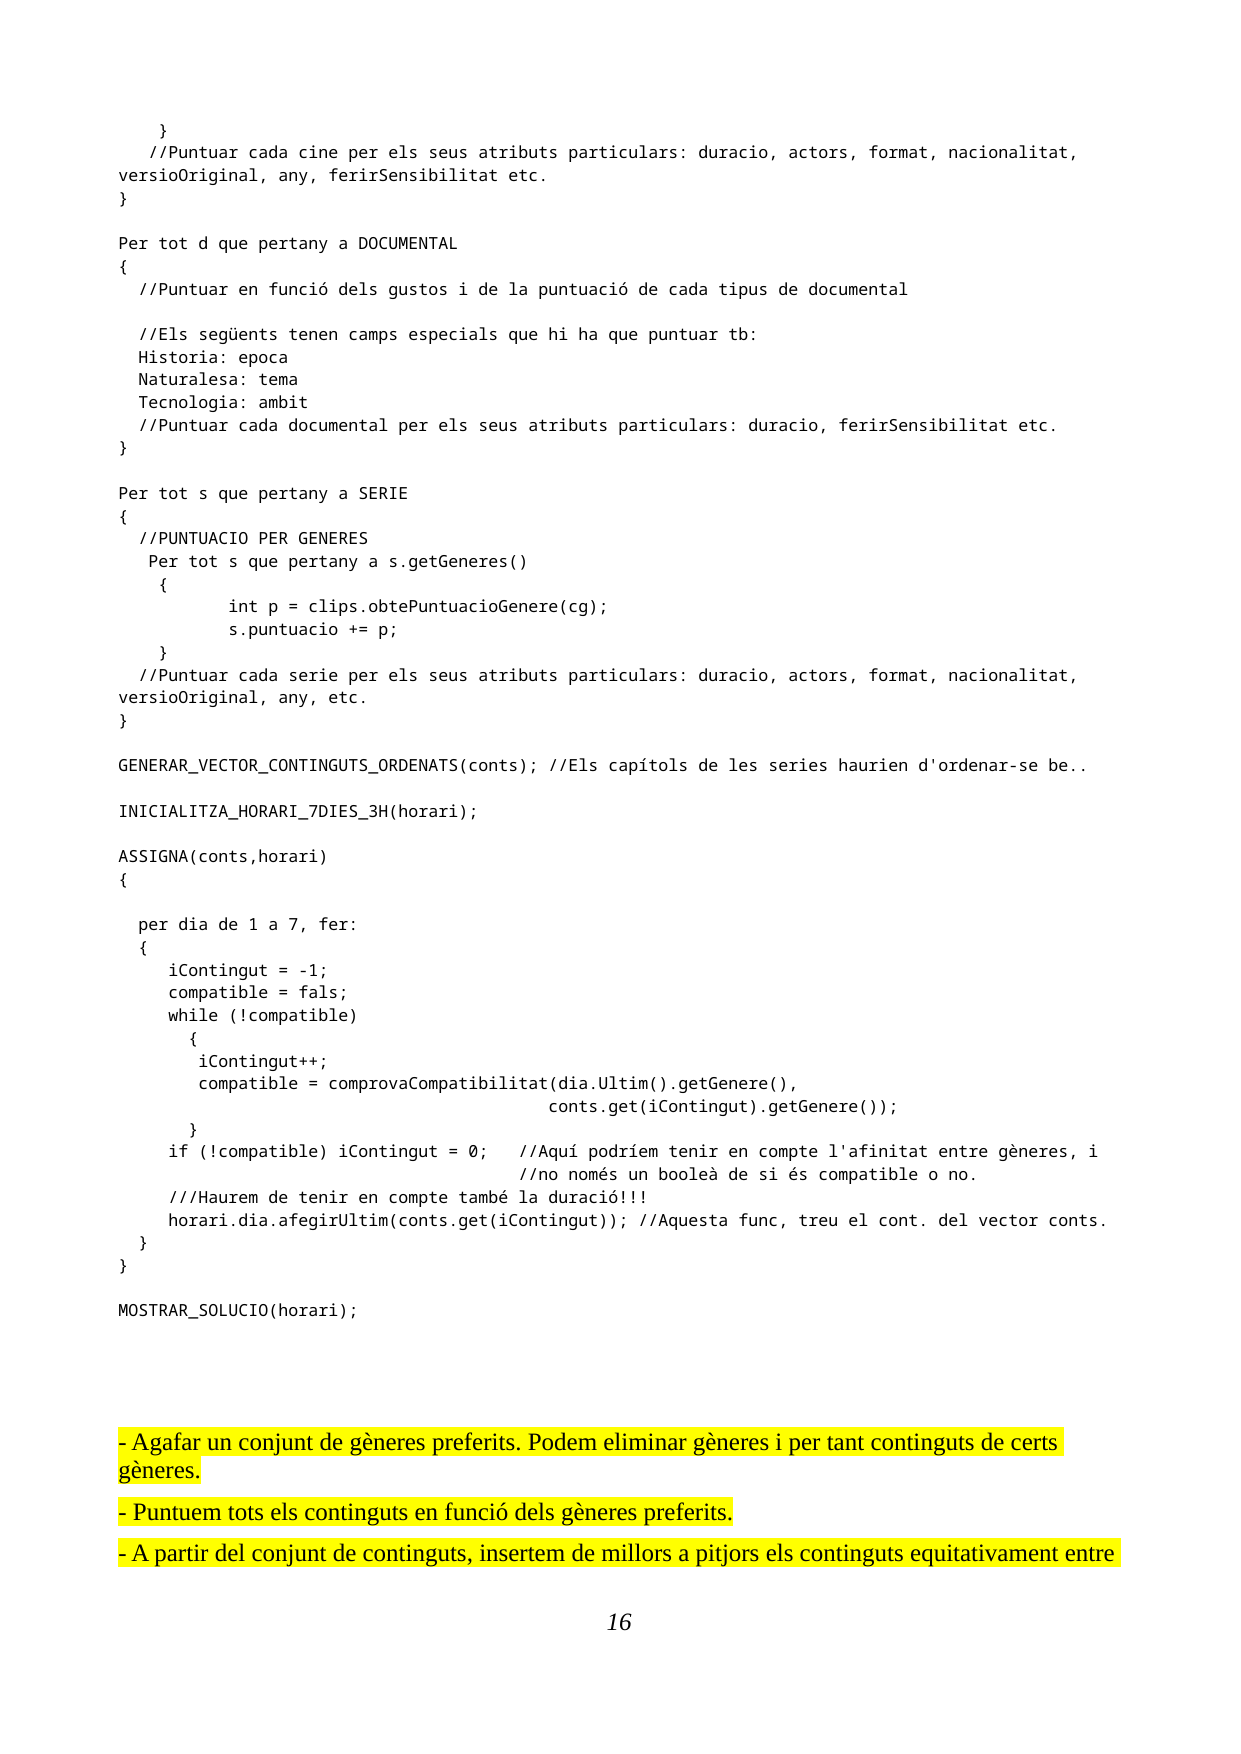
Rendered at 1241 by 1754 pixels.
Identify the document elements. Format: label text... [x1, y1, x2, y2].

text { [118, 1026, 1122, 1049]
text { [118, 572, 1122, 595]
text per dia de 1 a 7, fer: [118, 913, 1122, 936]
text } [118, 640, 1122, 663]
text } [118, 186, 1122, 209]
text Naturalesa: tema [118, 368, 1122, 391]
text //PUNTUACIO PER GENERES [118, 527, 1122, 549]
text INICIALITZA_HORARI_7DIES_3H(horari); [118, 799, 1122, 822]
text //Puntuar cada documental per els seus atributs particulars: duracio, ferirSensibilitat etc. [118, 413, 1122, 436]
text ///Haurem de tenir en compte també la duració!!! [118, 1185, 1122, 1208]
text } [118, 708, 1122, 731]
text iContingut = -1; [118, 958, 1122, 981]
text if (!compatible) iContingut = 0; //Aquí podríem tenir en compte l'afinitat entre gèneres, i [118, 1140, 1122, 1163]
text s.puntuacio += p; [118, 618, 1122, 640]
text int p = clips.obtePuntuacioGenere(cg); [118, 595, 1122, 618]
text while (!compatible) [118, 1004, 1122, 1026]
text MOSTRAR_SOLUCIO(horari); [118, 1299, 1122, 1322]
text //Puntuar cada serie per els seus atributs particulars: duracio, actors, format, nacionalitat, versioOriginal, any, etc. [118, 663, 1122, 708]
text //no només un booleà de si és compatible o no. [118, 1163, 1122, 1185]
text iContingut++; [118, 1049, 1122, 1072]
text { [118, 936, 1122, 958]
text compatible = comprovaCompatibilitat(dia.Ultim().getGenere(), [118, 1072, 1122, 1094]
text conts.get(iContingut).getGenere()); [118, 1094, 1122, 1117]
text } [118, 436, 1122, 459]
text } [118, 118, 1122, 141]
text - Agafar un conjunt de gèneres preferits. Podem eliminar gèneres i per tant continguts de certs gèneres. [118, 1427, 1122, 1484]
text //Els següents tenen camps especials que hi ha que puntuar tb: [118, 322, 1122, 345]
text } [118, 1253, 1122, 1276]
text { [118, 504, 1122, 527]
text Per tot d que pertany a DOCUMENTAL [118, 232, 1122, 254]
text Historia: epoca [118, 345, 1122, 368]
text { [118, 867, 1122, 890]
text ASSIGNA(conts,horari) [118, 845, 1122, 867]
text } [118, 1231, 1122, 1253]
text Per tot s que pertany a SERIE [118, 481, 1122, 504]
text Tecnologia: ambit [118, 391, 1122, 413]
text //Puntuar cada cine per els seus atributs particulars: duracio, actors, format, nacionalitat, versioOriginal, any, ferirSensibilitat etc. [118, 141, 1122, 186]
text //Puntuar en funció dels gustos i de la puntuació de cada tipus de documental [118, 277, 1122, 300]
text } [118, 1117, 1122, 1140]
text Per tot s que pertany a s.getGeneres() [118, 549, 1122, 572]
text - Puntuem tots els continguts en funció dels gèneres preferits. [118, 1497, 1122, 1526]
text horari.dia.afegirUltim(conts.get(iContingut)); //Aquesta func, treu el cont. del vector conts. [118, 1208, 1122, 1231]
text { [118, 254, 1122, 277]
text compatible = fals; [118, 981, 1122, 1004]
text GENERAR_VECTOR_CONTINGUTS_ORDENATS(conts); //Els capítols de les series haurien d'ordenar-se be.. [118, 754, 1122, 777]
text - A partir del conjunt de continguts, insertem de millors a pitjors els continguts equitativament entre [118, 1538, 1122, 1567]
